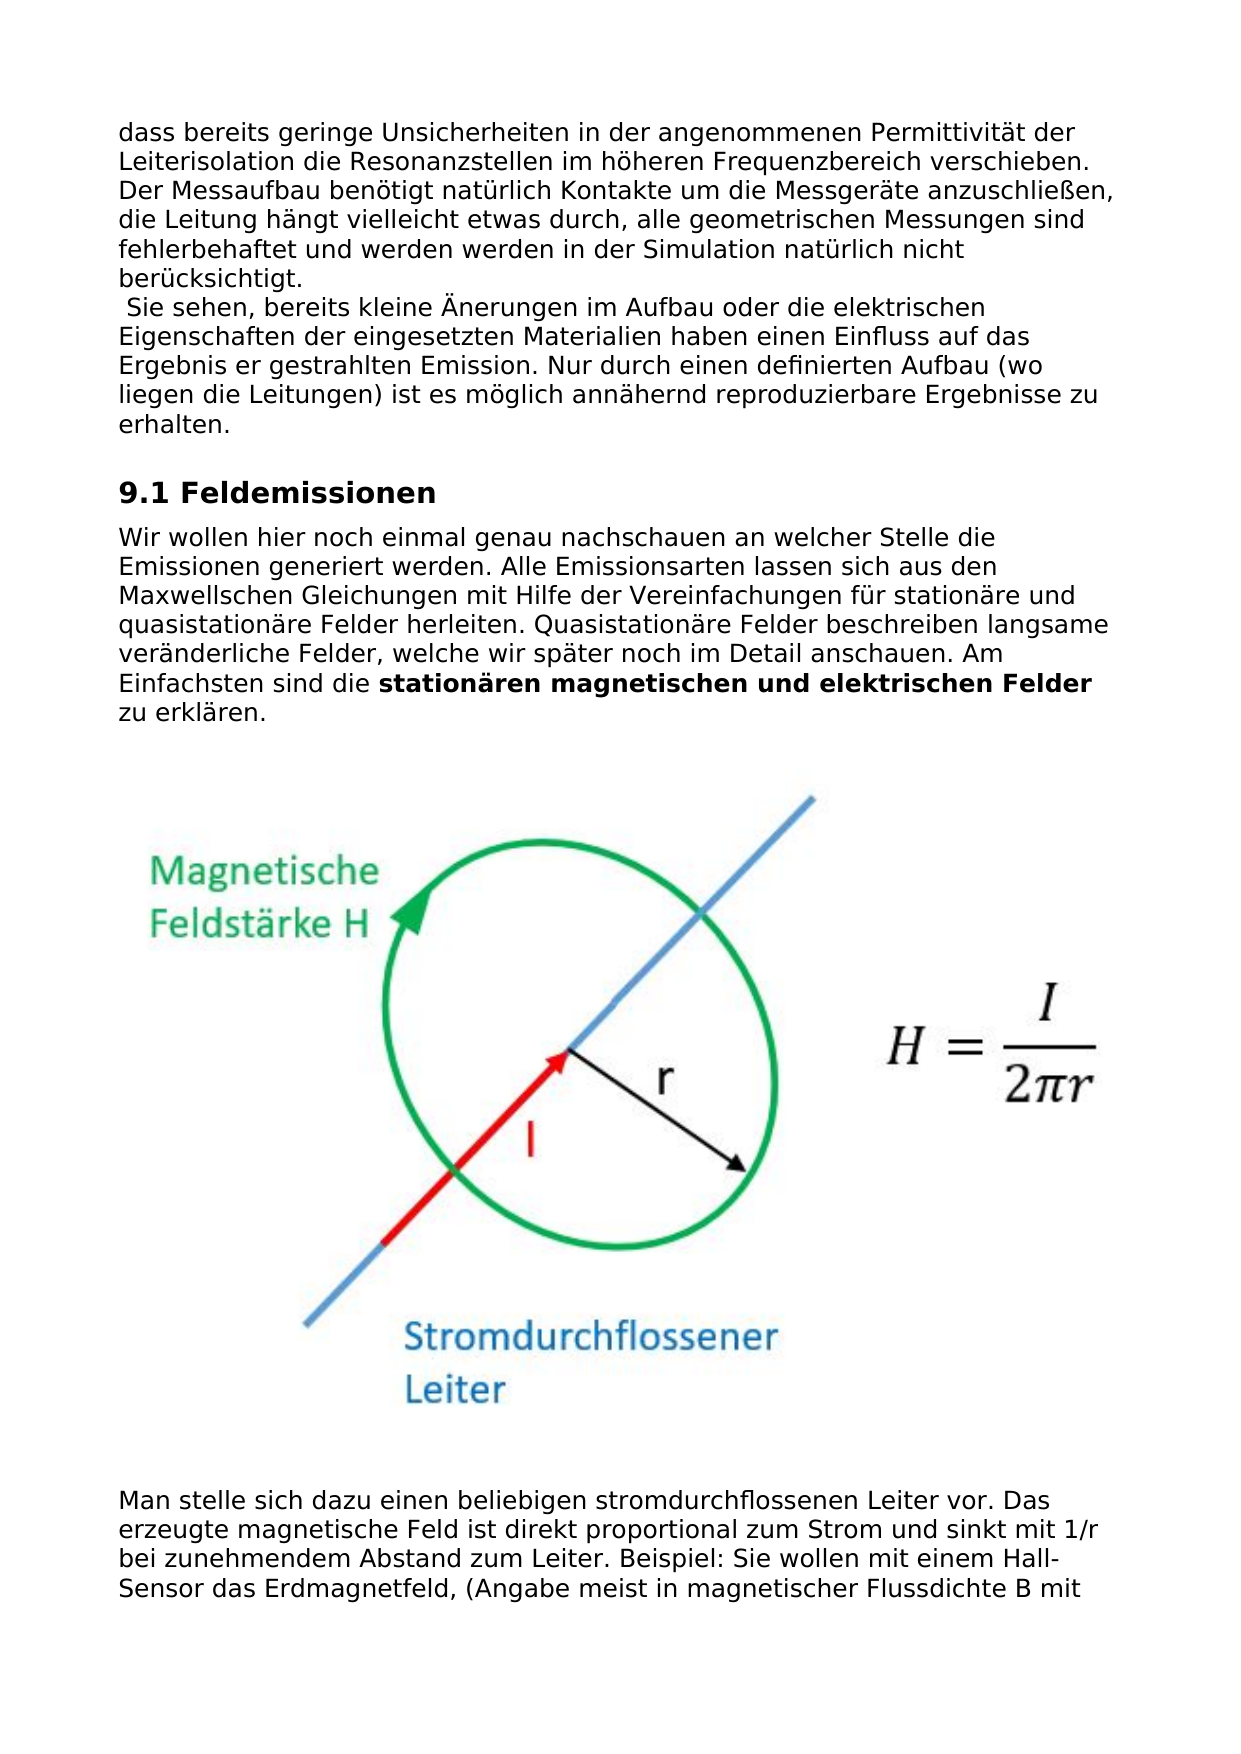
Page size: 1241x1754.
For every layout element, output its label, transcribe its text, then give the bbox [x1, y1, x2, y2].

picture [118, 739, 1123, 1445]
text dass bereits geringe Unsicherheiten in der angenommenen Permittivität der Leiterisolation die Resonanzstellen im höheren Frequenzbereich verschieben. Der Messaufbau benötigt natürlich Kontakte um die Messgeräte anzuschließen, die Leitung hängt vielleicht etwas durch, alle geometrischen Messungen sind fehlerbehaftet und werden werden in der Simulation natürlich nicht berücksichtigt. Sie sehen, bereits kleine Änerungen im Aufbau oder die elektrischen Eigenschaften der eingesetzten Materialien haben einen Einfluss auf das Ergebnis er gestrahlten Emission. Nur durch einen definierten Aufbau (wo liegen die Leitungen) ist es möglich annähernd reproduzierbare Ergebnisse zu erhalten. [118, 118, 1122, 439]
text Man stelle sich dazu einen beliebigen stromdurchflossenen Leiter vor. Das erzeugte magnetische Feld ist direkt proportional zum Strom und sinkt mit 1/r bei zunehmendem Abstand zum Leiter. Beispiel: Sie wollen mit einem Hall-Sensor das Erdmagnetfeld, (Angabe meist in magnetischer Flussdichte B mit [118, 1486, 1122, 1603]
subtitle 9.1 Feldemissionen [118, 476, 1122, 510]
text Wir wollen hier noch einmal genau nachschauen an welcher Stelle die Emissionen generiert werden. Alle Emissionsarten lassen sich aus den Maxwellschen Gleichungen mit Hilfe der Vereinfachungen für stationäre und quasistationäre Felder herleiten. Quasistationäre Felder beschreiben langsame veränderliche Felder, welche wir später noch im Detail anschauen. Am Einfachsten sind die stationären magnetischen und elektrischen Felder zu erklären. [118, 523, 1122, 727]
